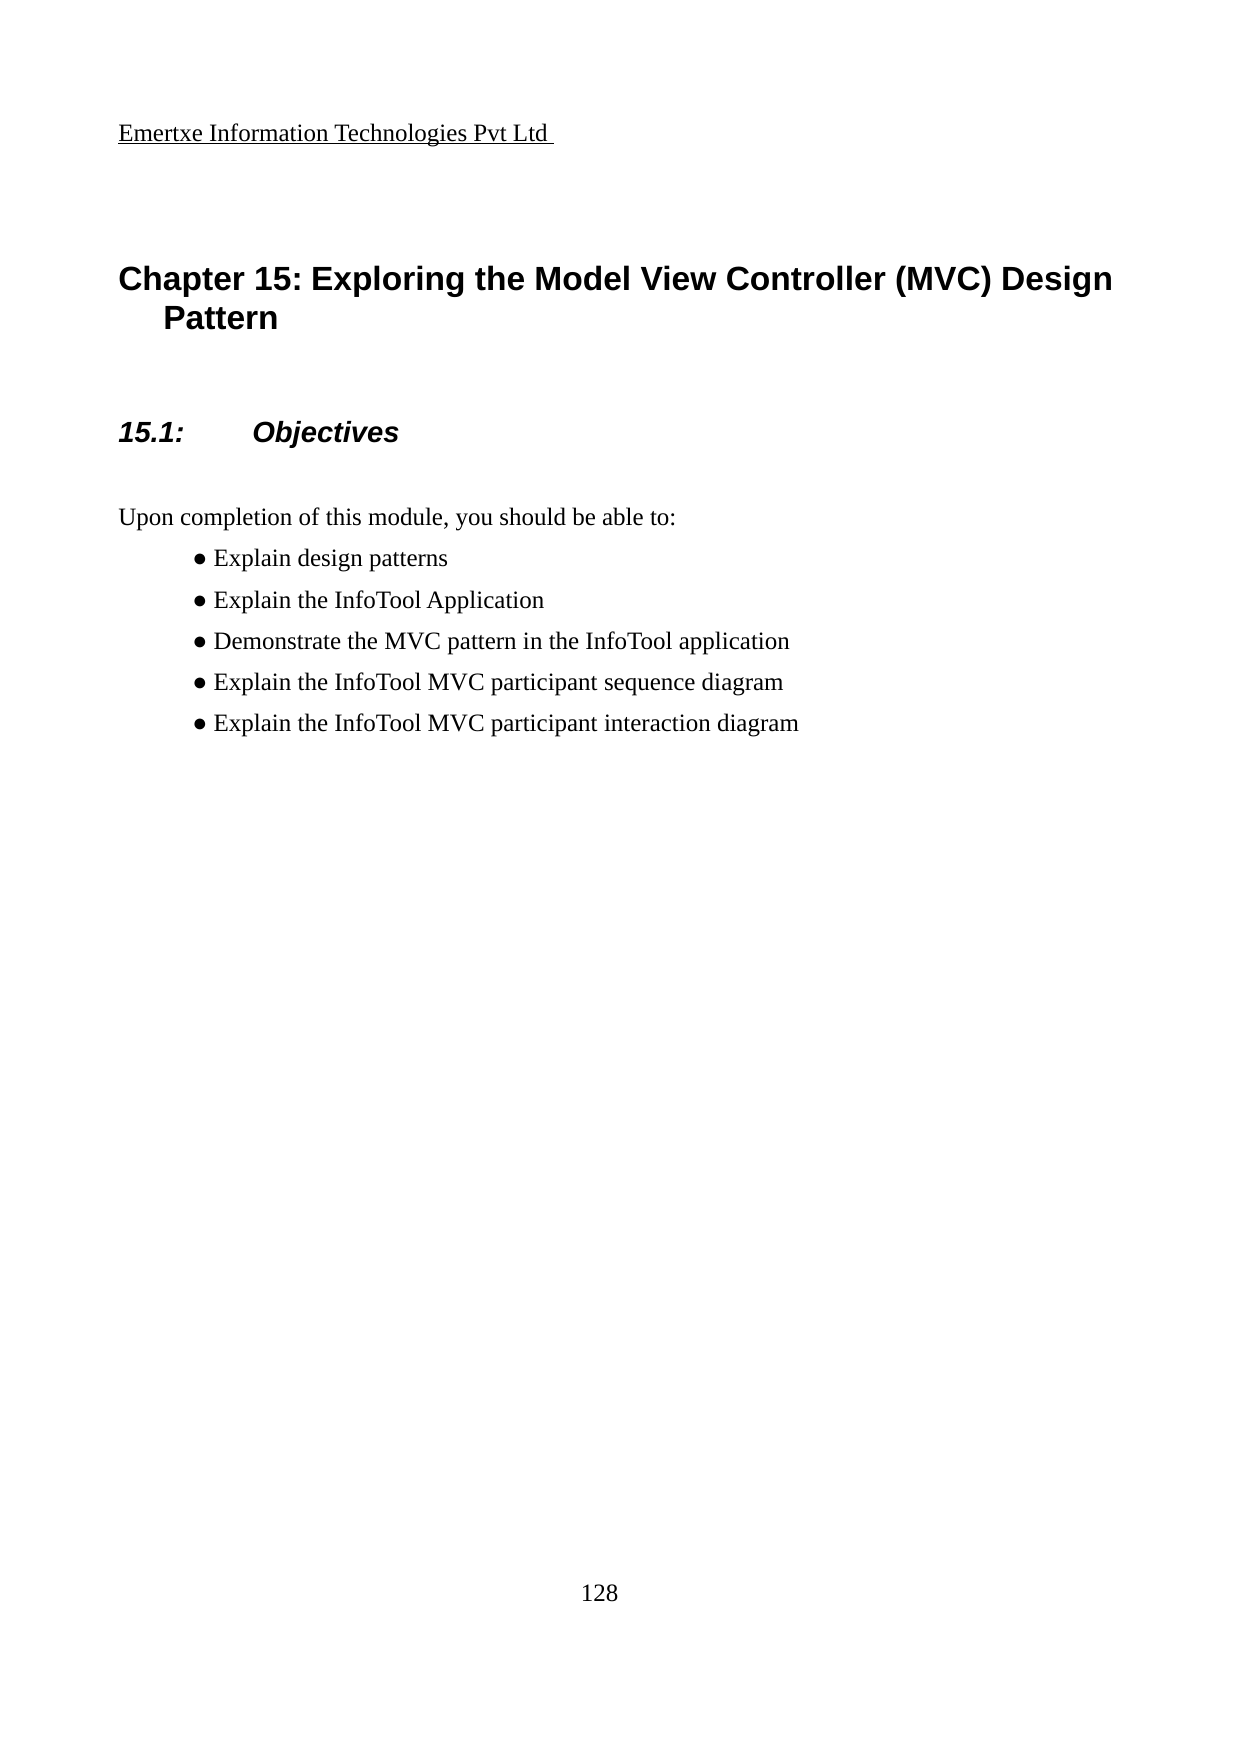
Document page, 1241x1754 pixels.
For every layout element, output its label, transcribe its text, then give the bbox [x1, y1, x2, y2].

text ● Demonstrate the MVC pattern in the InfoTool application [118, 626, 1122, 655]
text ● Explain the InfoTool MVC participant interaction diagram [118, 708, 1122, 737]
text ● Explain design patterns [118, 543, 1122, 572]
subtitle Objectives [118, 415, 1122, 448]
text ● Explain the InfoTool MVC participant sequence diagram [118, 667, 1122, 696]
text Upon completion of this module, you should be able to: [118, 502, 1122, 531]
text ● Explain the InfoTool Application [118, 585, 1122, 613]
subtitle Exploring the Model View Controller (MVC) Design Pattern [118, 259, 1122, 336]
